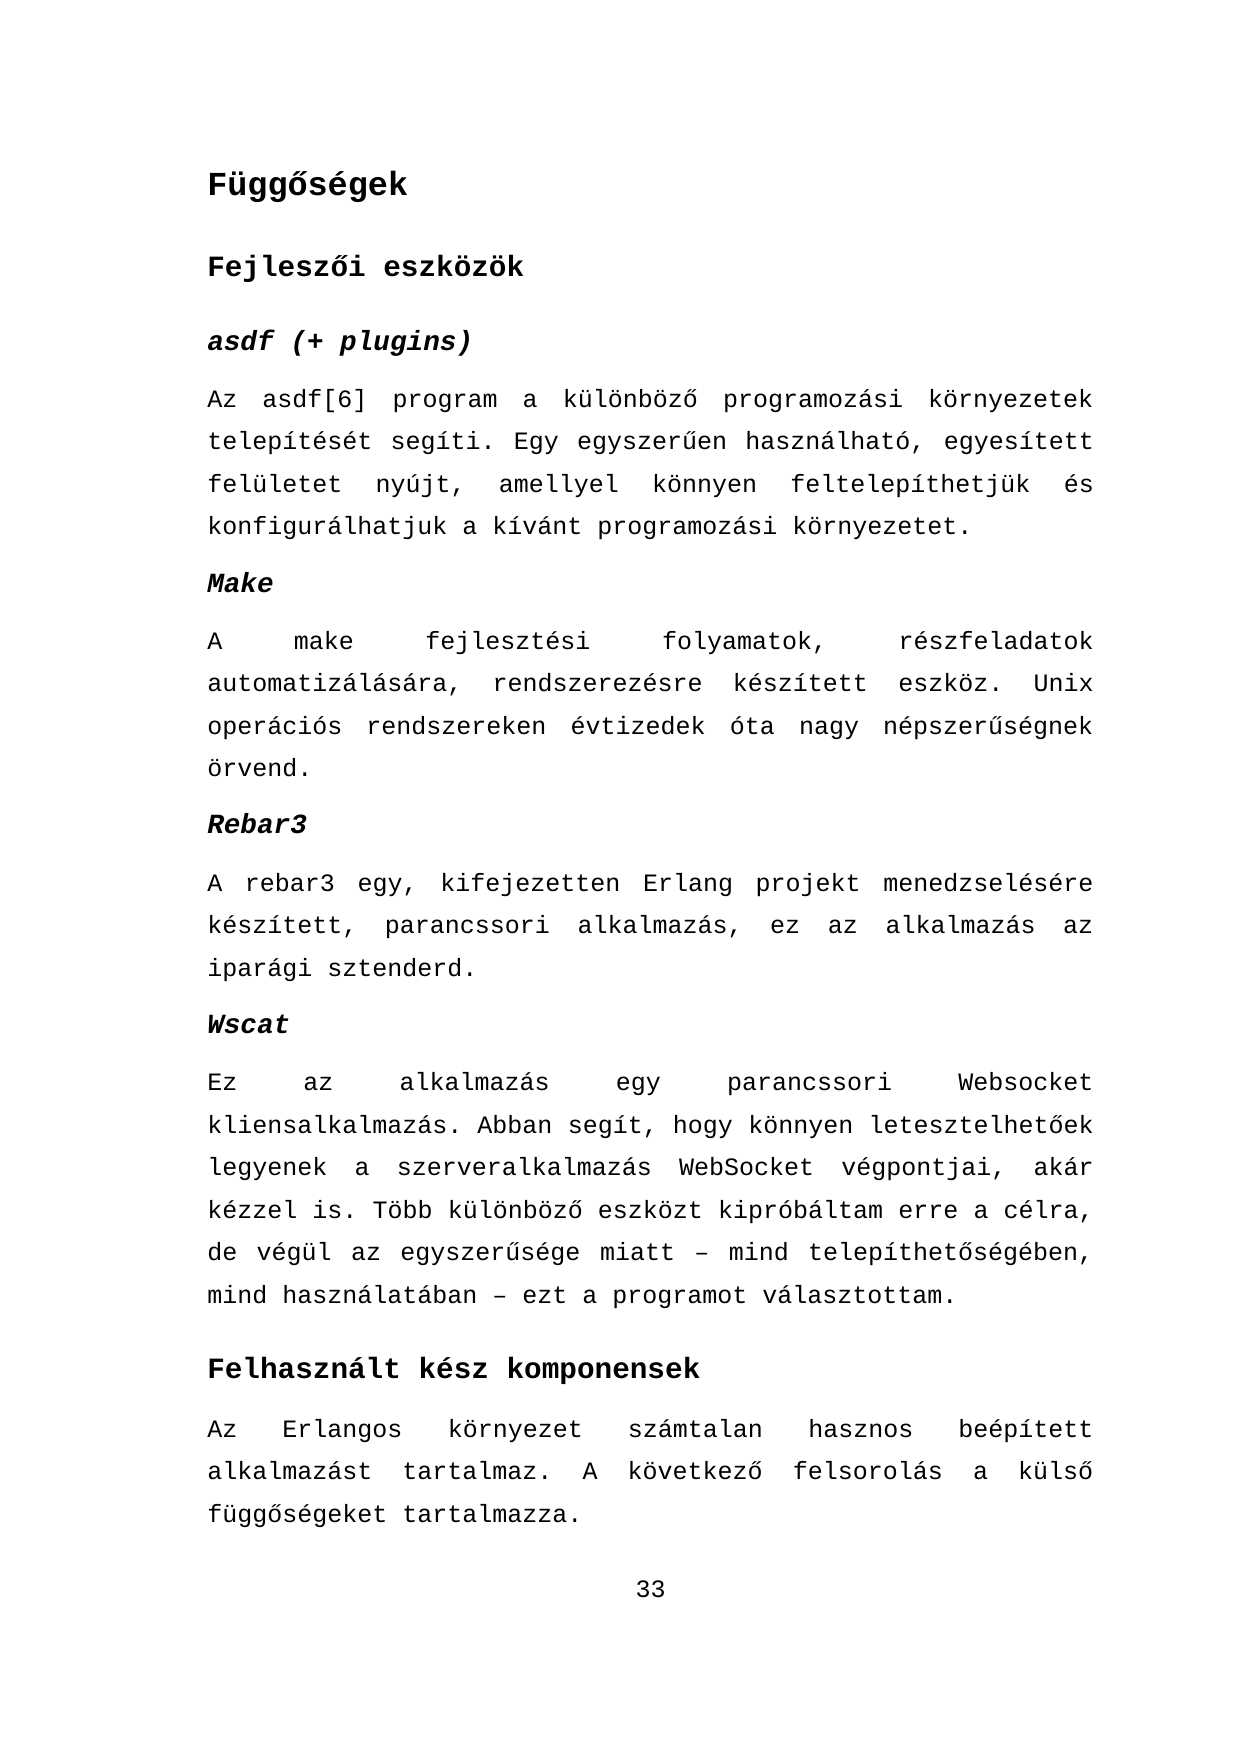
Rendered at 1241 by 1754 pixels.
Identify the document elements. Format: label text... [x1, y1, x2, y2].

text Ez az alkalmazás egy parancssori Websocket kliensalkalmazás. Abban segít, hogy könnyen letesztelhetőek legyenek a szerveralkalmazás WebSocket végpontjai, akár kézzel is. Több különböző eszközt kipróbáltam erre a célra, de végül az egyszerűsége miatt – mind telepíthetőségében, mind használatában – ezt a programot választottam. [207, 1070, 1093, 1311]
subtitle asdf (+ plugins) [207, 327, 1093, 358]
text Az asdf[6] program a különböző programozási környezetek telepítését segíti. Egy egyszerűen használható, egyesített felületet nyújt, amellyel könnyen feltelepíthetjük és konfigurálhatjuk a kívánt programozási környezetet. [207, 386, 1093, 542]
text A rebar3 egy, kifejezetten Erlang projekt menedzselésére készített, parancssori alkalmazás, ez az alkalmazás az iparági sztenderd. [207, 870, 1093, 984]
text Az Erlangos környezet számtalan hasznos beépített alkalmazást tartalmaz. A következő felsorolás a külső függőségeket tartalmazza. [207, 1416, 1093, 1530]
subtitle Fejleszői eszközök [207, 252, 1093, 285]
subtitle Wscat [207, 1010, 1093, 1042]
subtitle Rebar3 [207, 811, 1093, 842]
subtitle Felhasznált kész komponensek [207, 1354, 1093, 1387]
subtitle Make [207, 569, 1093, 600]
text A make fejlesztési folyamatok, részfeladatok automatizálására, rendszerezésre készített eszköz. Unix operációs rendszereken évtizedek óta nagy népszerűségnek örvend. [207, 628, 1093, 784]
subtitle Függőségek [207, 168, 1093, 206]
